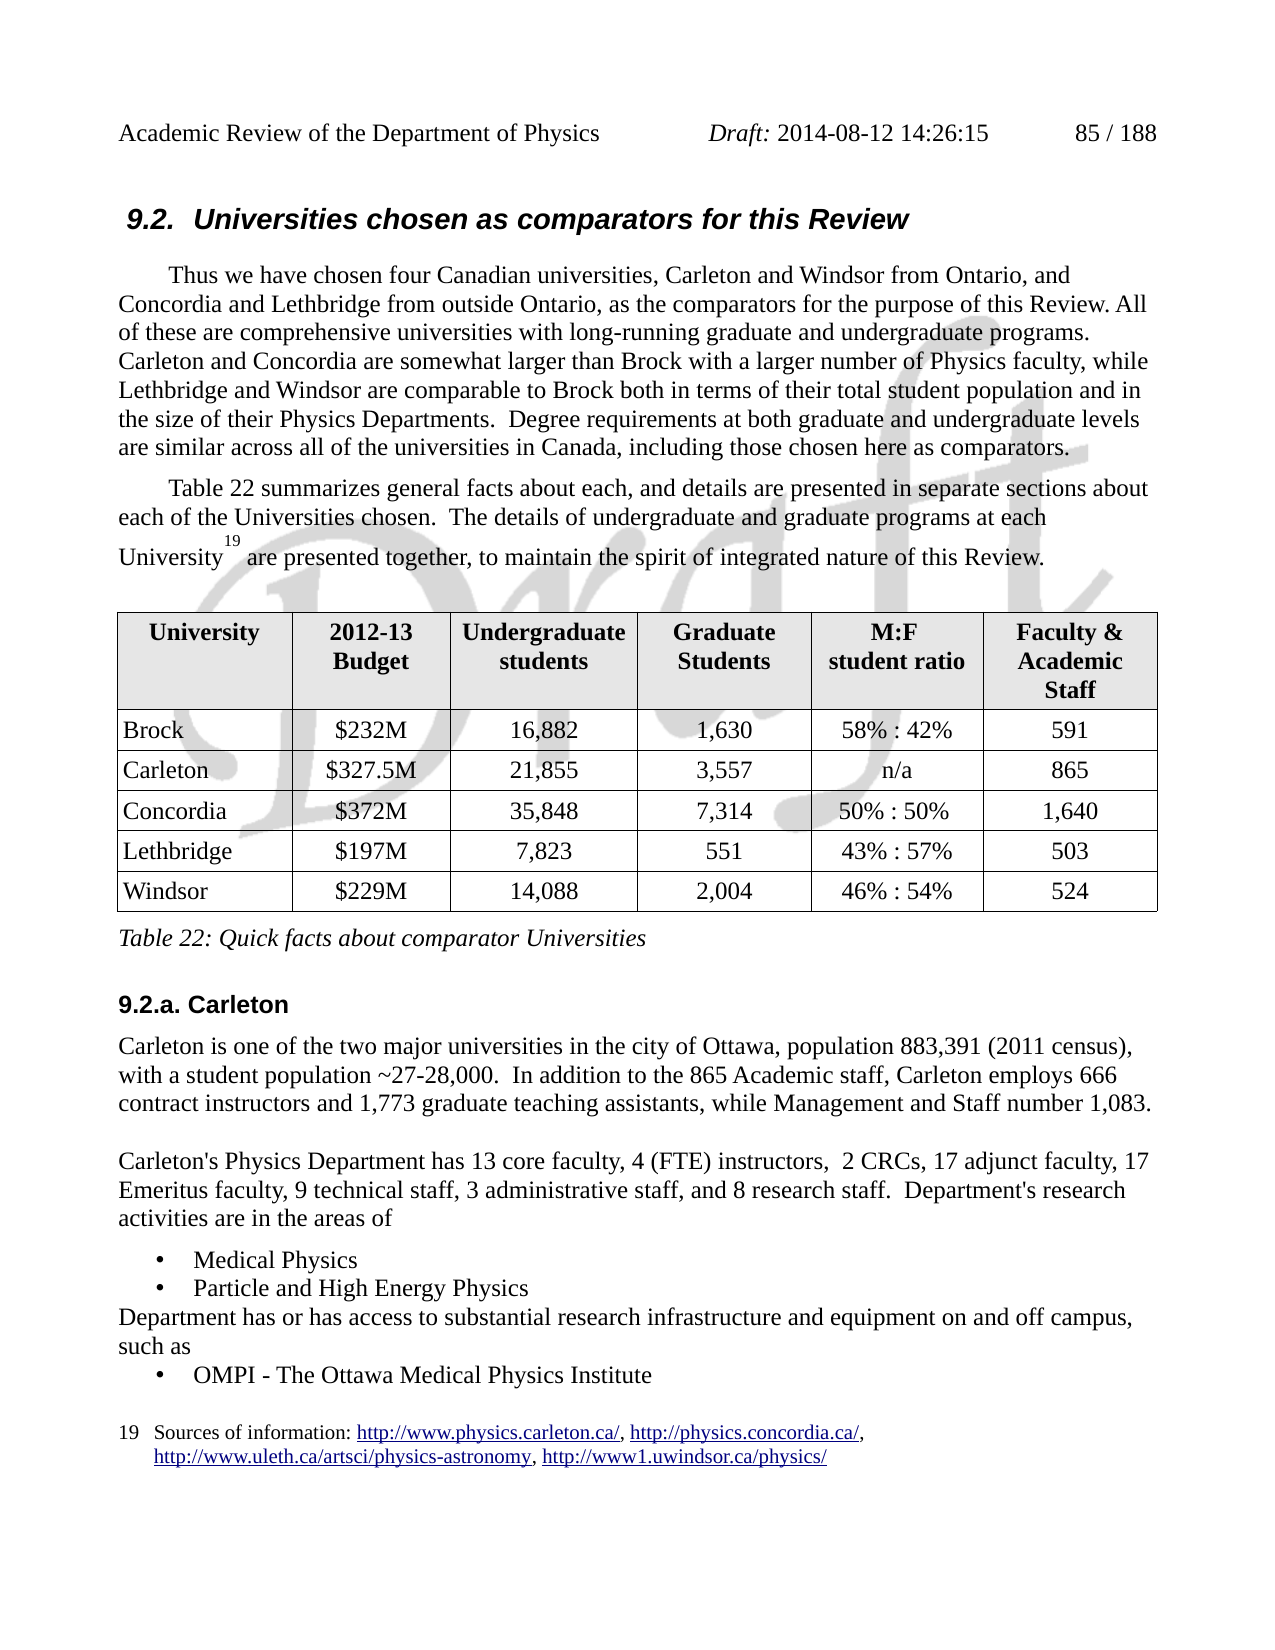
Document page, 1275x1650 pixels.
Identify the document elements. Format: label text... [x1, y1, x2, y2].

table_cell $229M [293, 872, 450, 911]
text Sources of information: http://www.physics.carleton.ca/, http://physics.concordia.ca/, http://www.uleth.ca/artsci/physics-astronomy, http://www1.uwindsor.ca/physics/ [118, 1420, 1157, 1468]
picture [984, 831, 1157, 871]
text Thus we have chosen four Canadian universities, Carleton and Windsor from Ontario, and Concordia and Lethbridge from outside Ontario, as the comparators for the purpose of this Review. All of these are comprehensive universities with long-running graduate and undergraduate programs. Carleton and Concordia are somewhat larger than Brock with a larger number of Physics faculty, while Lethbridge and Windsor are comparable to Brock both in terms of their total student population and in the size of their Physics Departments. Degree requirements at both graduate and undergraduate levels are similar across all of the universities in Canada, including those chosen here as comparators. [118, 260, 1157, 461]
list Medical Physics [156, 1245, 1157, 1273]
table_header University [118, 613, 292, 709]
picture [451, 751, 637, 790]
picture [812, 710, 983, 750]
picture [118, 1117, 1157, 1146]
table_header Graduate Students [638, 613, 811, 709]
picture [812, 831, 983, 871]
list Particle and High Energy Physics [156, 1273, 1157, 1302]
picture [118, 912, 1157, 923]
picture [812, 751, 983, 790]
table_cell Carleton [118, 751, 292, 790]
text Carleton's Physics Department has 13 core faculty, 4 (FTE) instructors, 2 CRCs, 17 adjunct faculty, 17 Emeritus faculty, 9 technical staff, 3 administrative staff, and 8 research staff. Department's research activities are in the areas of [118, 1146, 1157, 1232]
table_cell 14,088 [451, 872, 637, 911]
table_cell 591 [984, 710, 1157, 750]
table_cell $197M [293, 831, 450, 871]
picture [451, 791, 637, 830]
picture [118, 872, 292, 911]
table_cell n/a [812, 751, 983, 790]
picture [118, 791, 292, 830]
table_cell Brock [118, 710, 292, 750]
table_cell 1,630 [638, 710, 811, 750]
picture [118, 831, 292, 871]
table_cell 551 [638, 831, 811, 871]
picture [812, 872, 983, 911]
picture [638, 831, 811, 871]
picture [984, 872, 1157, 911]
table_cell 46% : 54% [812, 872, 983, 911]
picture [638, 872, 811, 911]
picture [118, 1360, 1157, 1420]
table_cell 865 [984, 751, 1157, 790]
picture [451, 710, 637, 750]
subtitle Carleton [118, 990, 1157, 1018]
picture [293, 791, 450, 830]
list OMPI - The Ottawa Medical Physics Institute [156, 1360, 1157, 1388]
picture [812, 791, 983, 830]
table_cell 43% : 57% [812, 831, 983, 871]
picture [984, 791, 1157, 830]
table_cell 2,004 [638, 872, 811, 911]
table_cell $232M [293, 710, 450, 750]
picture [118, 235, 1157, 260]
table_cell 7,314 [638, 791, 811, 830]
table_cell Concordia [118, 791, 292, 830]
picture [293, 872, 450, 911]
table_cell 16,882 [451, 710, 637, 750]
table_cell 35,848 [451, 791, 637, 830]
picture [638, 791, 811, 830]
text Table 22: Quick facts about comparator Universities [118, 923, 1157, 952]
picture [984, 751, 1157, 790]
picture [118, 118, 1157, 202]
picture [118, 571, 1157, 612]
picture [293, 710, 450, 750]
picture [118, 710, 292, 750]
picture [293, 751, 450, 790]
subtitle Universities chosen as comparators for this Review [118, 202, 1157, 235]
picture [293, 831, 450, 871]
picture [984, 710, 1157, 750]
table_cell 503 [984, 831, 1157, 871]
table_header 2012-13 Budget [293, 613, 450, 709]
table_cell $327.5M [293, 751, 450, 790]
table_cell Windsor [118, 872, 292, 911]
picture [118, 952, 1157, 990]
picture [118, 1468, 1157, 1532]
table_cell 1,640 [984, 791, 1157, 830]
picture [118, 1018, 1157, 1031]
text Department has or has access to substantial research infrastructure and equipment on and off campus, such as [118, 1302, 1157, 1360]
table_cell 58% : 42% [812, 710, 983, 750]
table_cell 50% : 50% [812, 791, 983, 830]
picture [638, 710, 811, 750]
table_cell 7,823 [451, 831, 637, 871]
picture [118, 751, 292, 790]
table_header Faculty & Academic Staff [984, 613, 1157, 709]
table_cell Lethbridge [118, 831, 292, 871]
picture [451, 831, 637, 871]
picture [118, 1232, 1157, 1302]
table_cell 21,855 [451, 751, 637, 790]
table_header M:F student ratio [812, 613, 983, 709]
picture [451, 872, 637, 911]
picture [118, 461, 1157, 473]
text Carleton is one of the two major universities in the city of Ottawa, population 883,391 (2011 census), with a student population ~27-28,000. In addition to the 865 Academic staff, Carleton employs 666 contract instructors and 1,773 graduate teaching assistants, while Management and Staff number 1,083. [118, 1031, 1157, 1117]
table_cell 3,557 [638, 751, 811, 790]
table_cell $372M [293, 791, 450, 830]
table_header Undergraduate students [451, 613, 637, 709]
table_cell 524 [984, 872, 1157, 911]
picture [638, 751, 811, 790]
text Table 22 summarizes general facts about each, and details are presented in separate sections about each of the Universities chosen. The details of undergraduate and graduate programs at each University are presented together, to maintain the spirit of integrated nature of this Review. [118, 473, 1157, 571]
